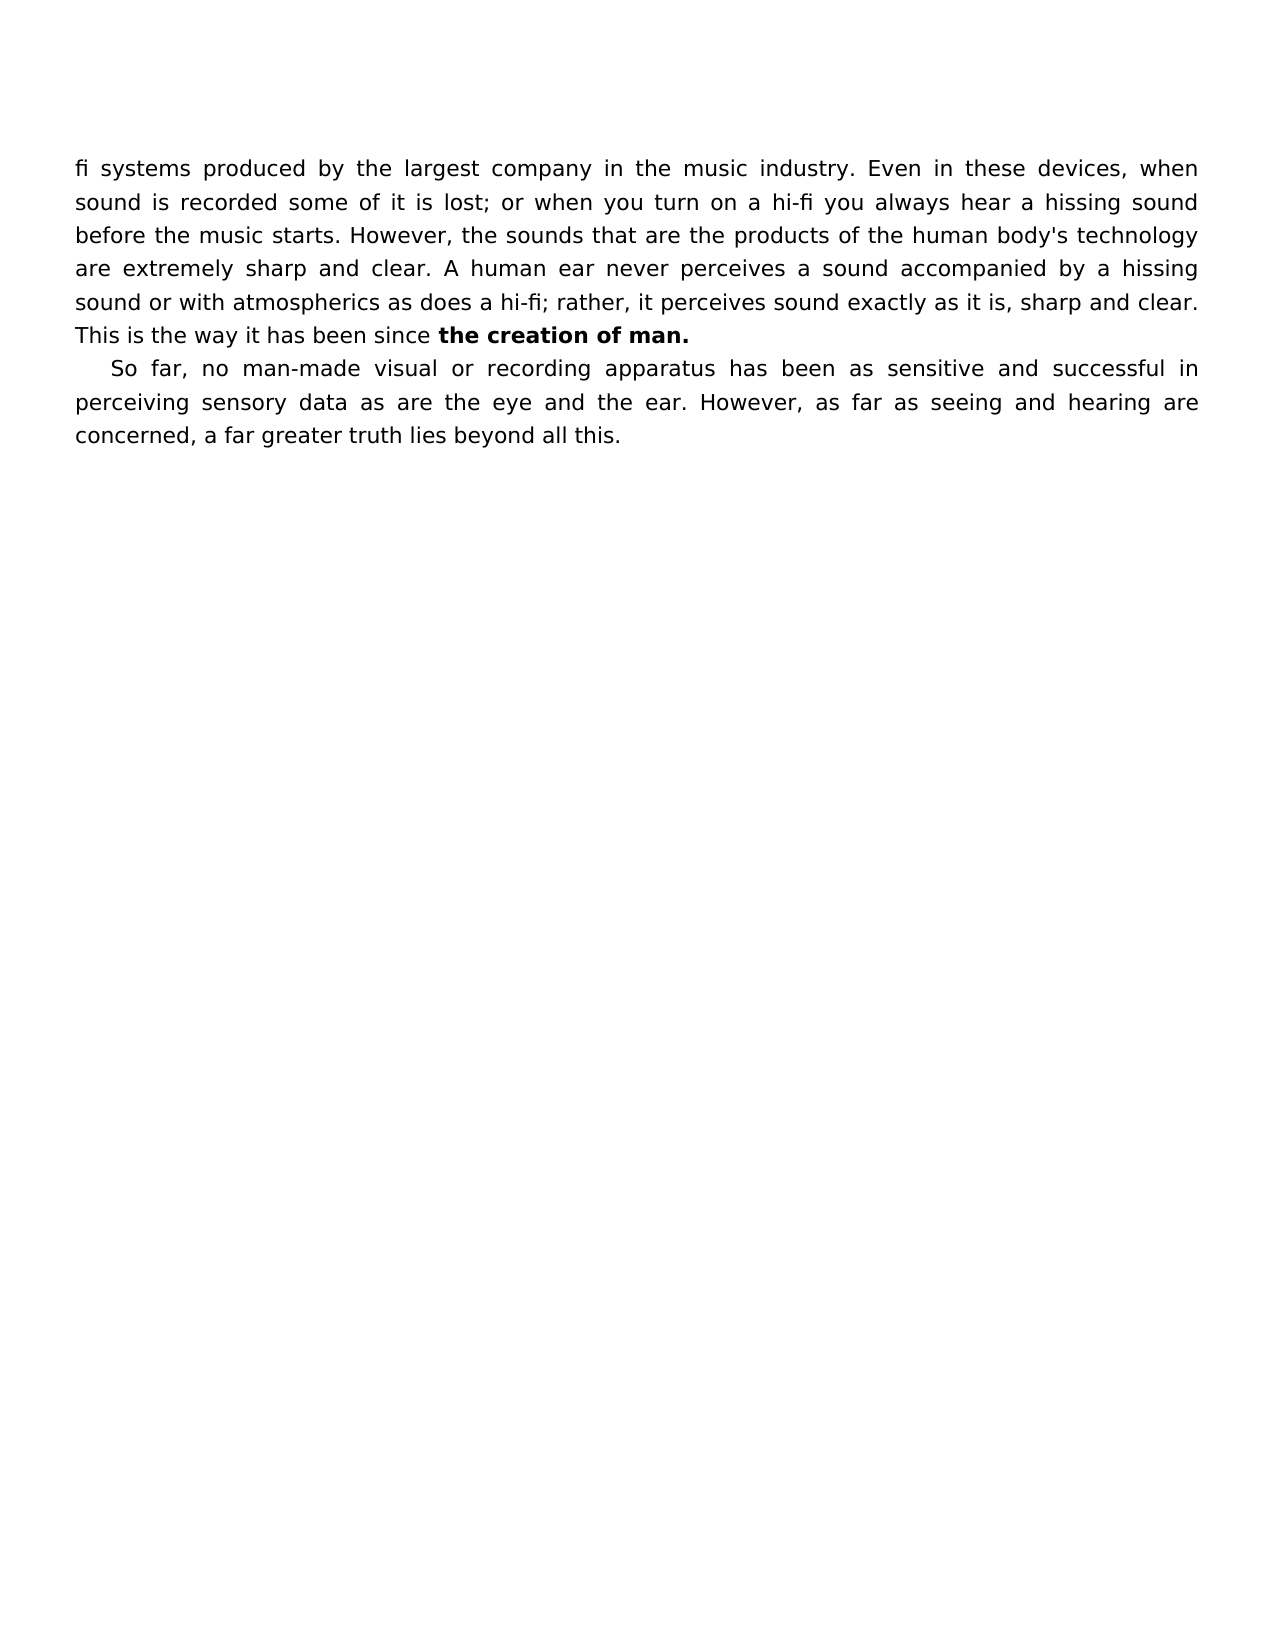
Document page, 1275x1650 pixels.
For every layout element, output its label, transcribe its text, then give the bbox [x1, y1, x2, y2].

text So far, no man-made visual or recording apparatus has been as sensitive and successful in perceiving sensory data as are the eye and the ear. However, as far as seeing and hearing are concerned, a far greater truth lies beyond all this. [75, 350, 1200, 450]
text fi systems produced by the largest company in the music industry. Even in these devices, when sound is recorded some of it is lost; or when you turn on a hi-fi you always hear a hissing sound before the music starts. However, the sounds that are the products of the human body's technology are extremely sharp and clear. A human ear never perceives a sound accompanied by a hissing sound or with atmospherics as does a hi-fi; rather, it perceives sound exactly as it is, sharp and clear. This is the way it has been since the creation of man. [75, 150, 1200, 350]
